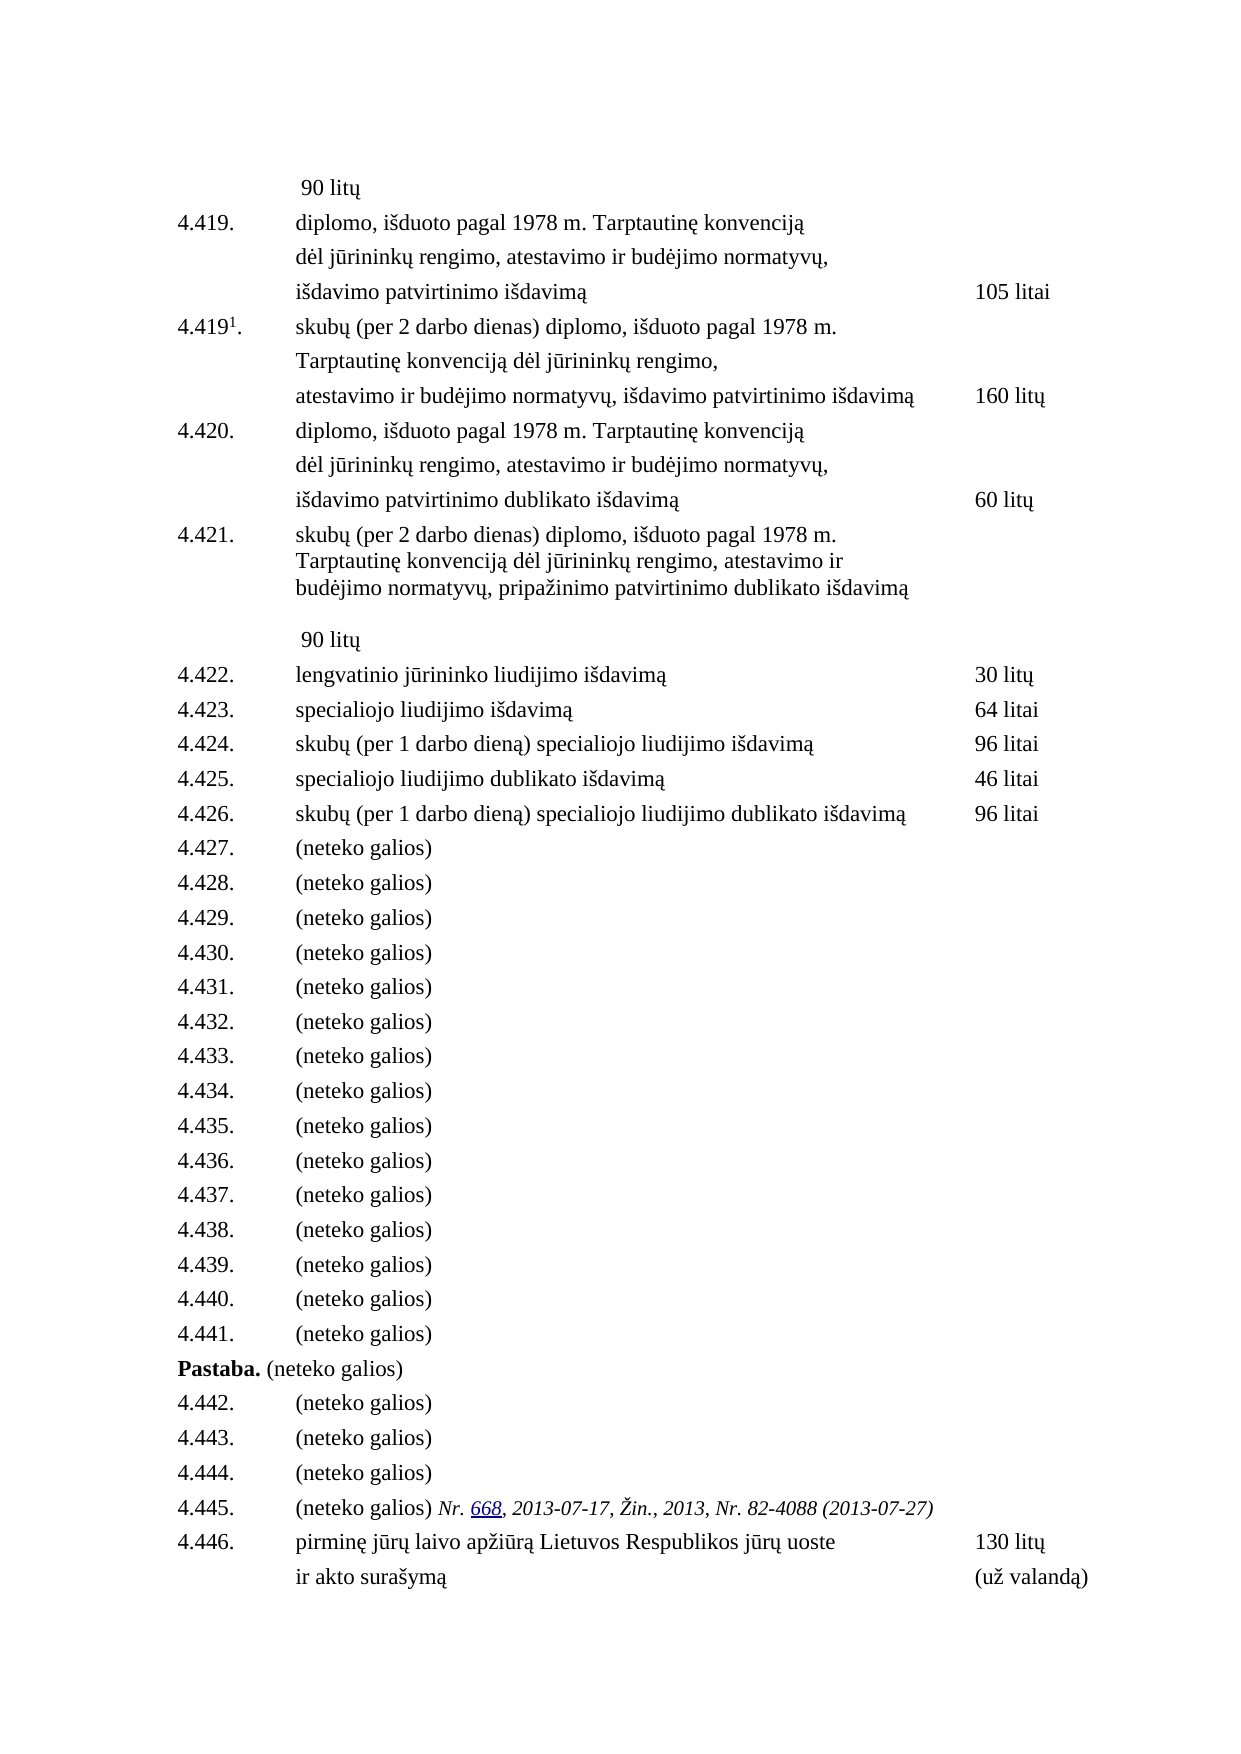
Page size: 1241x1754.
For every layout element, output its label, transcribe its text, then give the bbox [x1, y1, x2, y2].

text 4.440. (neteko galios) [177, 1285, 1122, 1312]
text 4.427. (neteko galios) [177, 834, 1122, 861]
text 4.434. (neteko galios) [177, 1077, 1122, 1104]
text 4.436. (neteko galios) [177, 1147, 1122, 1173]
text išdavimo patvirtinimo dublikato išdavimą 60 litų [177, 486, 1122, 513]
text 4.439. (neteko galios) [177, 1251, 1122, 1277]
text dėl jūrininkų rengimo, atestavimo ir budėjimo normatyvų, [177, 243, 1122, 270]
text 4.420. diplomo, išduoto pagal 1978 m. Tarptautinę konvenciją [177, 417, 1122, 443]
text 4.421. skubų (per 2 darbo dienas) diplomo, išduoto pagal 1978 m. Tarptautinę konvenciją dėl jūrininkų rengimo, atestavimo ir budėjimo normatyvų, pripažinimo patvirtinimo dublikato išdavimą 90 litų [177, 521, 930, 653]
text 4.425. specialiojo liudijimo dublikato išdavimą 46 litai [177, 765, 1122, 791]
text 4.423. specialiojo liudijimo išdavimą 64 litai [177, 696, 1122, 722]
text 4.441. (neteko galios) [177, 1320, 1122, 1346]
text 4.422. lengvatinio jūrininko liudijimo išdavimą 30 litų [177, 661, 1122, 687]
text 4.443. (neteko galios) [177, 1424, 1122, 1451]
text išdavimo patvirtinimo išdavimą 105 litai [177, 278, 1122, 304]
text dėl jūrininkų rengimo, atestavimo ir budėjimo normatyvų, [177, 452, 1122, 478]
text 4.429. (neteko galios) [177, 904, 1122, 930]
text atestavimo ir budėjimo normatyvų, išdavimo patvirtinimo išdavimą 160 litų [177, 382, 1122, 408]
text 4.431. (neteko galios) [177, 973, 1122, 999]
text 4.435. (neteko galios) [177, 1112, 1122, 1138]
text 4.433. (neteko galios) [177, 1043, 1122, 1069]
text 4.437. (neteko galios) [177, 1181, 1122, 1208]
text 4.426. skubų (per 1 darbo dieną) specialiojo liudijimo dublikato išdavimą 96 litai [177, 800, 1122, 826]
text Tarptautinę konvenciją dėl jūrininkų rengimo, [177, 347, 1122, 374]
text 4.445. (neteko galios) Nr. 668, 2013-07-17, Žin., 2013, Nr. 82-4088 (2013-07-27) [177, 1493, 1122, 1520]
text 4.444. (neteko galios) [177, 1459, 1122, 1485]
text 4.442. (neteko galios) [177, 1389, 1122, 1416]
text 4.424. skubų (per 1 darbo dieną) specialiojo liudijimo išdavimą 96 litai [177, 730, 1122, 757]
text 4.419. diplomo, išduoto pagal 1978 m. Tarptautinę konvenciją [177, 209, 1122, 235]
text 4.446. pirminę jūrų laivo apžiūrą Lietuvos Respublikos jūrų uoste 130 litų [177, 1528, 1122, 1554]
text 4.438. (neteko galios) [177, 1216, 1122, 1242]
text 90 litų [177, 148, 930, 200]
text 4.432. (neteko galios) [177, 1008, 1122, 1034]
text ir akto surašymą (už valandą) [177, 1563, 1122, 1589]
text 4.430. (neteko galios) [177, 938, 1122, 965]
text 4.4191. skubų (per 2 darbo dienas) diplomo, išduoto pagal 1978 m. [177, 313, 1122, 339]
text 4.428. (neteko galios) [177, 869, 1122, 896]
text Pastaba. (neteko galios) [177, 1355, 1122, 1381]
